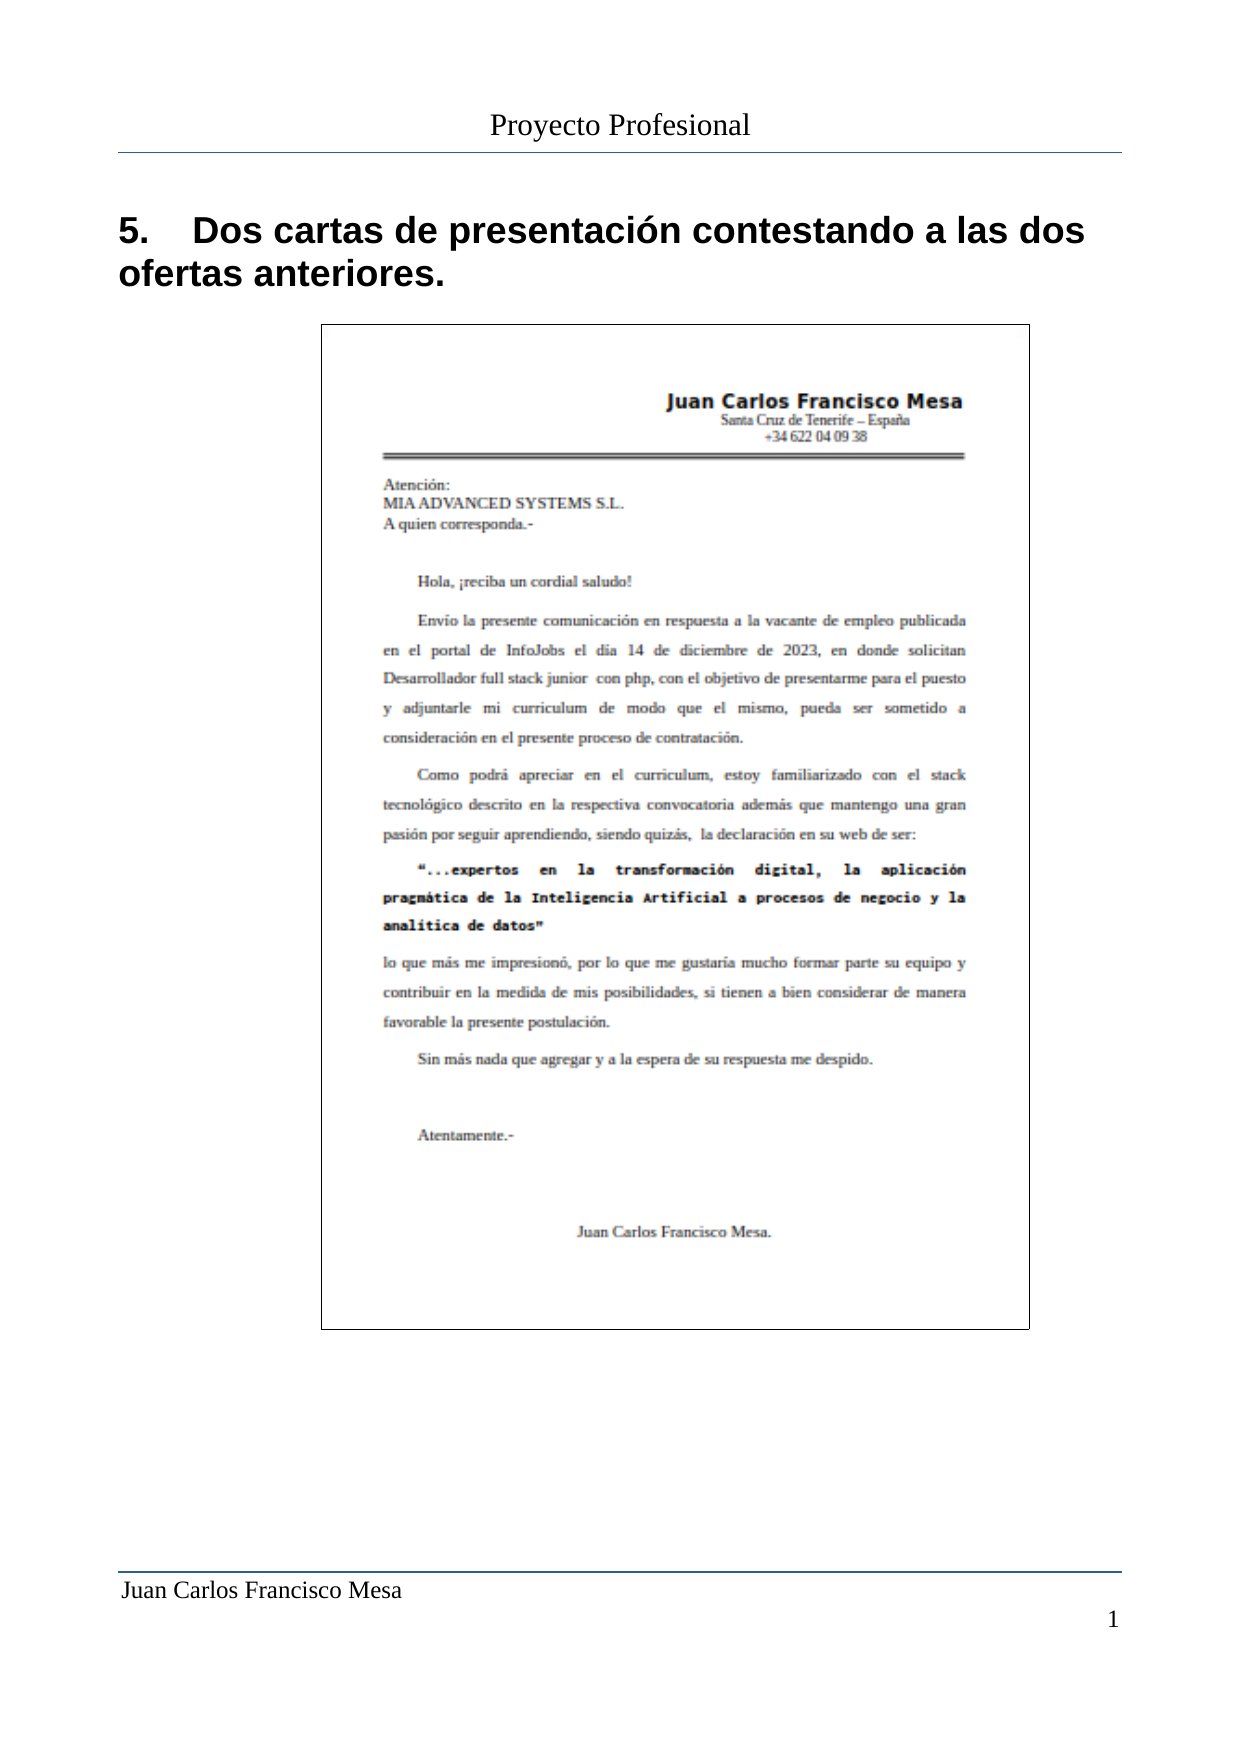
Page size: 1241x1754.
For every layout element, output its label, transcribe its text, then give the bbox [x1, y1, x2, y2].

subtitle Dos cartas de presentación contestando a las dos ofertas anteriores. [118, 208, 1122, 294]
picture [323, 327, 1027, 1327]
